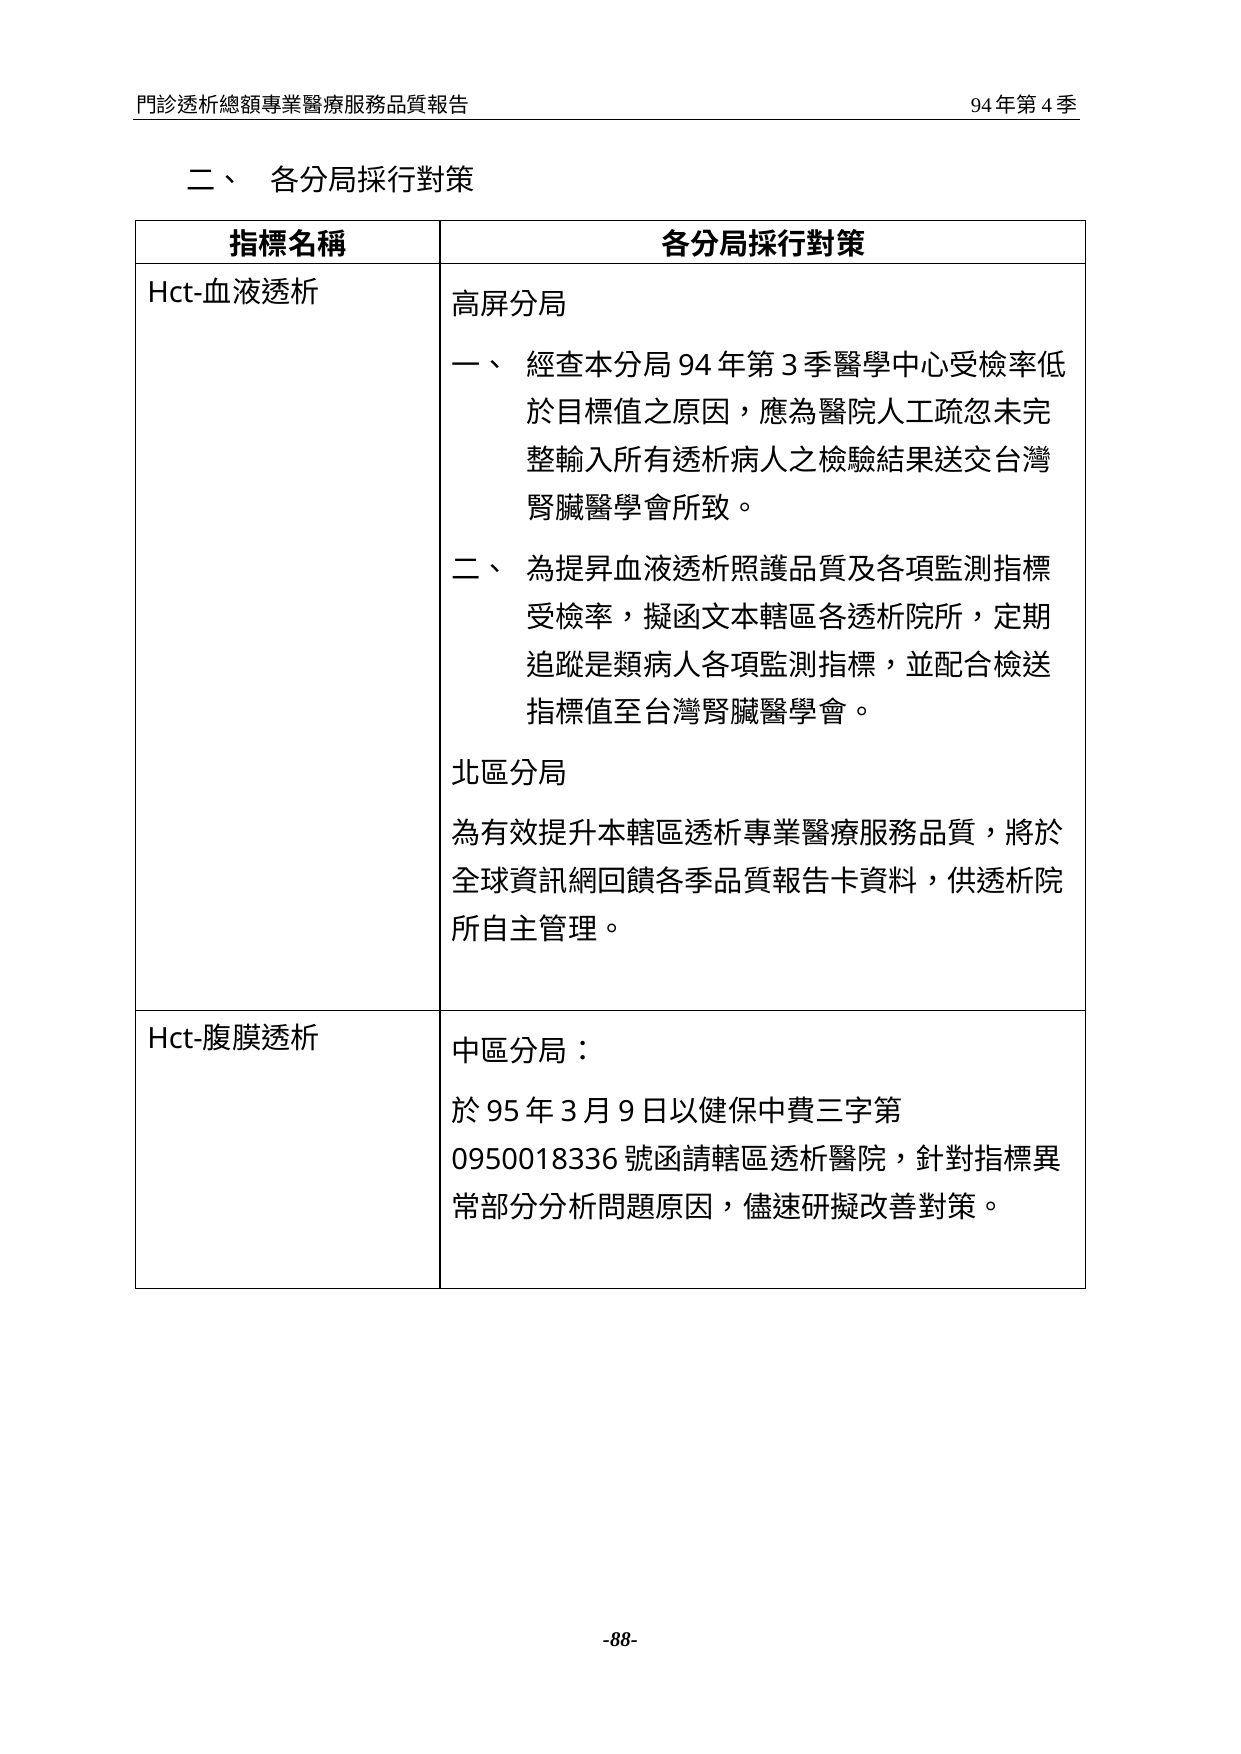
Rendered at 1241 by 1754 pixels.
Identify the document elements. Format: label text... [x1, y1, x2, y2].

table_cell 高屏分局 經查本分局94年第3季醫學中心受檢率低於目標值之原因，應為醫院人工疏忽未完整輸入所有透析病人之檢驗結果送交台灣腎臟醫學會所致。 為提昇血液透析照護品質及各項監測指標受檢率，擬函文本轄區各透析院所，定期追蹤是類病人各項監測指標，並配合檢送指標值至台灣腎臟醫學會。 北區分局 為有效提升本轄區透析專業醫療服務品質，將於全球資訊網回饋各季品質報告卡資料，供透析院所自主管理。 [441, 264, 1085, 1009]
table_cell Hct-腹膜透析 [136, 1011, 439, 1288]
table_header 指標名稱 [136, 221, 439, 263]
table_cell Hct-血液透析 [136, 264, 439, 1009]
list 各分局採行對策 [186, 156, 1104, 199]
table_cell 中區分局： 於95年3月9日以健保中費三字第0950018336號函請轄區透析醫院，針對指標異常部分分析問題原因，儘速研擬改善對策。 [441, 1011, 1085, 1288]
table_header 各分局採行對策 [441, 221, 1085, 263]
